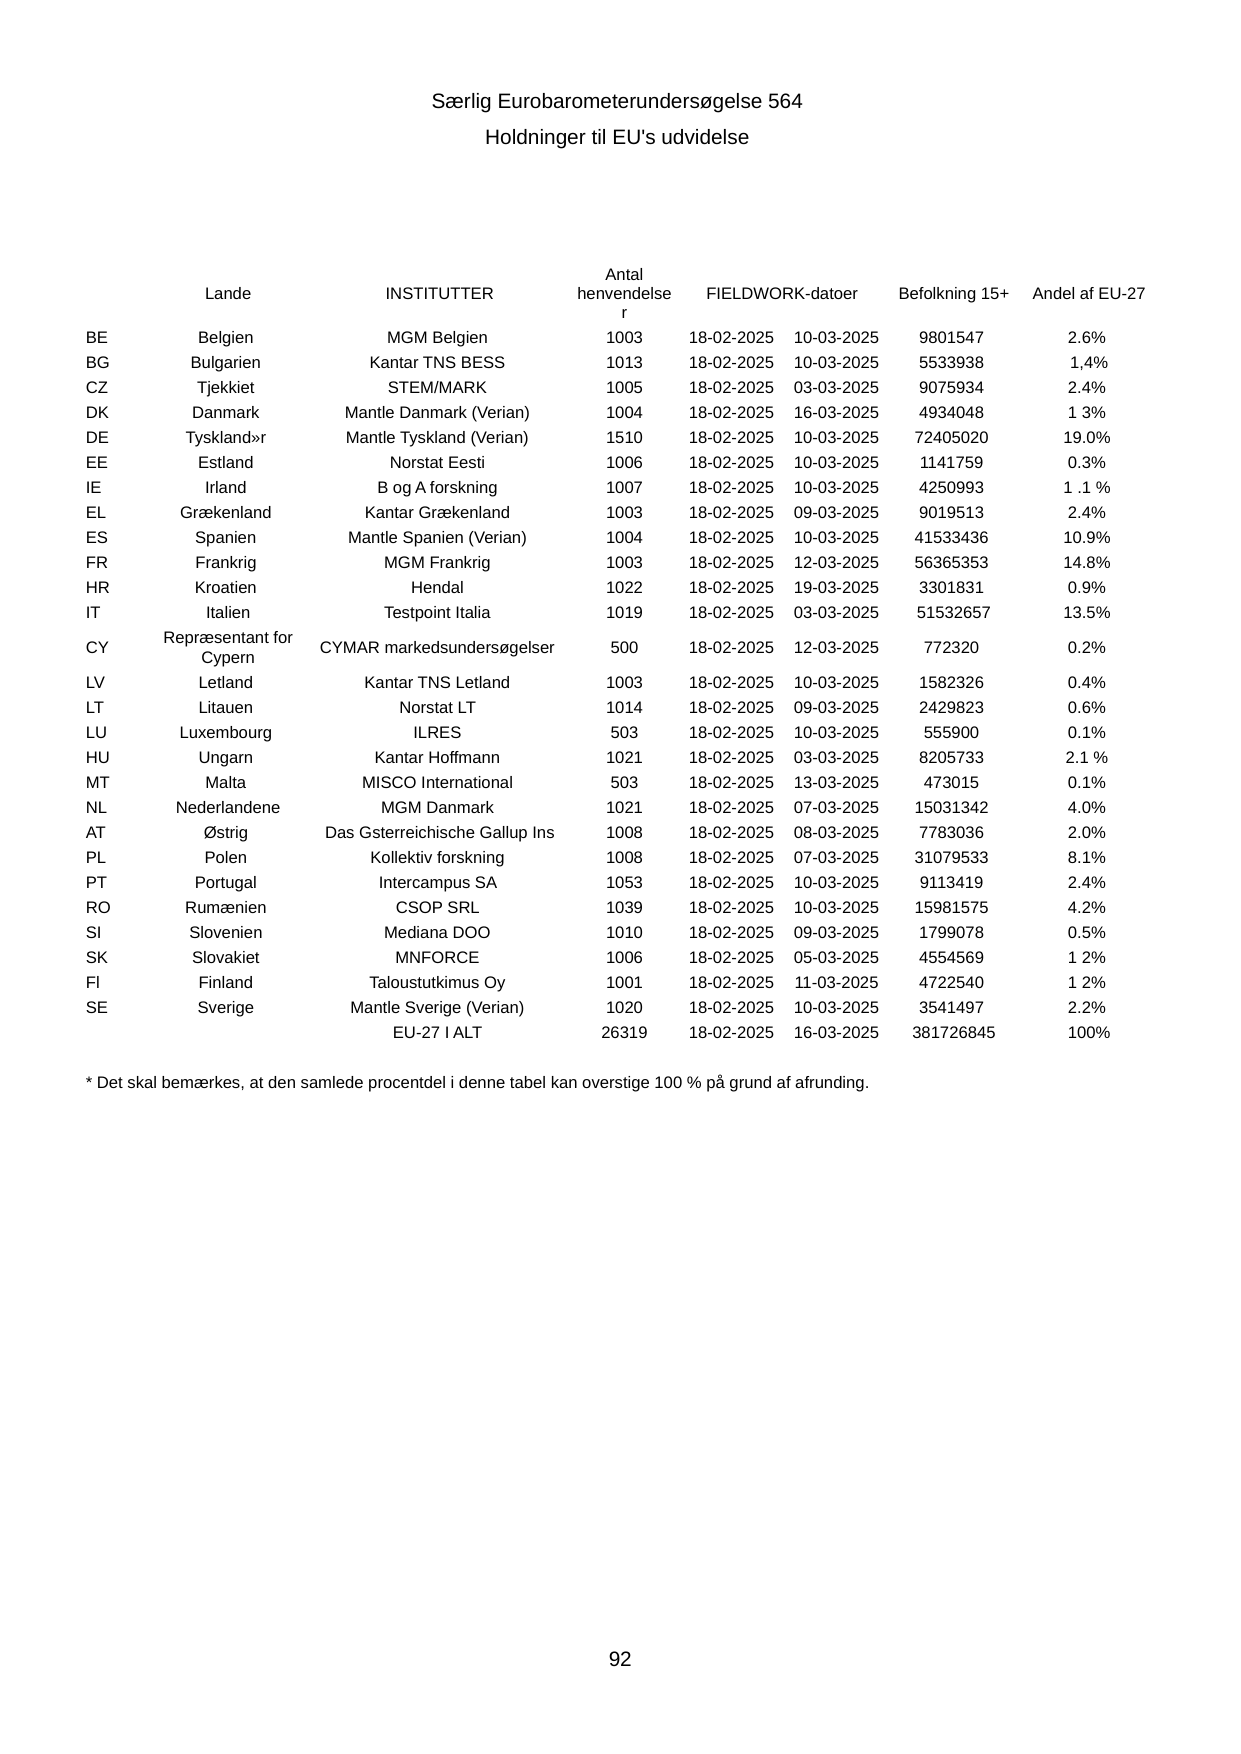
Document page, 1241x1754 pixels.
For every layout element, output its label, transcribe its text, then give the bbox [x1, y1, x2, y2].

table_cell DE [83, 425, 148, 450]
table_cell 2.0% [1021, 820, 1157, 844]
table_cell Grækenland [148, 500, 307, 525]
table_cell Slovenien [148, 920, 307, 944]
table_cell 10-03-2025 [786, 720, 887, 744]
table_cell Tyskland»r [148, 425, 307, 450]
table_cell PL [83, 845, 148, 869]
table_cell CZ [83, 375, 148, 400]
table_header FIELDWORK-datoer [677, 262, 887, 325]
table_cell Slovakiet [148, 945, 307, 969]
table_cell 09-03-2025 [786, 920, 887, 944]
table_cell 41533436 [887, 525, 1021, 550]
table_cell CSOP SRL [308, 895, 572, 919]
table_cell EL [83, 500, 148, 525]
table_cell 18-02-2025 [677, 475, 786, 500]
table_cell Bulgarien [148, 350, 307, 375]
table_cell 72405020 [887, 425, 1021, 450]
table_cell 1003 [572, 325, 677, 350]
table_cell 18-02-2025 [677, 425, 786, 450]
table_cell STEM/MARK [308, 375, 572, 400]
table_cell * Det skal bemærkes, at den samlede procentdel i denne tabel kan overstige 100 % på grund af afrunding. [83, 1070, 1157, 1094]
table_cell 18-02-2025 [677, 970, 786, 994]
table_cell 10-03-2025 [786, 350, 887, 375]
table_cell 18-02-2025 [677, 525, 786, 550]
table_cell LT [83, 695, 148, 719]
table_cell MISCO International [308, 770, 572, 794]
table_cell 18-02-2025 [677, 450, 786, 475]
table_cell MNFORCE [308, 945, 572, 969]
table_cell 18-02-2025 [677, 745, 786, 769]
table_cell Repræsentant for Cypern [148, 625, 307, 669]
table_cell 18-02-2025 [677, 325, 786, 350]
table_cell 9075934 [887, 375, 1021, 400]
table_cell 1005 [572, 375, 677, 400]
table_cell 5533938 [887, 350, 1021, 375]
table_cell 15981575 [887, 895, 1021, 919]
table_cell Belgien [148, 325, 307, 350]
table_cell 2.6% [1021, 325, 1157, 350]
table_cell Norstat LT [308, 695, 572, 719]
table_cell Mantle Tyskland (Verian) [308, 425, 572, 450]
table_cell 4934048 [887, 400, 1021, 425]
table_cell 0.5% [1021, 920, 1157, 944]
table_cell 1022 [572, 575, 677, 600]
table_cell 2.4% [1021, 870, 1157, 894]
table_cell 10-03-2025 [786, 870, 887, 894]
table_cell 4554569 [887, 945, 1021, 969]
table_cell 18-02-2025 [677, 625, 786, 669]
table_cell MGM Belgien [308, 325, 572, 350]
table_cell Rumænien [148, 895, 307, 919]
table_cell 07-03-2025 [786, 795, 887, 819]
table_header Antal henvendelser [572, 262, 677, 325]
table_cell 03-03-2025 [786, 600, 887, 625]
table_cell 15031342 [887, 795, 1021, 819]
table_cell LV [83, 670, 148, 694]
table_cell 18-02-2025 [677, 695, 786, 719]
table_header Befolkning 15+ [887, 262, 1021, 325]
table_cell 10-03-2025 [786, 325, 887, 350]
table_cell EU-27 I ALT [308, 1020, 572, 1044]
table_cell 09-03-2025 [786, 695, 887, 719]
table_cell Kantar TNS BESS [308, 350, 572, 375]
table_cell Intercampus SA [308, 870, 572, 894]
table_cell Mediana DOO [308, 920, 572, 944]
table_cell 8.1% [1021, 845, 1157, 869]
table_cell 1003 [572, 500, 677, 525]
table_cell SK [83, 945, 148, 969]
table_cell 2.2% [1021, 995, 1157, 1019]
table_header INSTITUTTER [308, 262, 572, 325]
table_cell 18-02-2025 [677, 670, 786, 694]
table_cell 1 2% [1021, 970, 1157, 994]
table_cell [572, 1045, 677, 1069]
table_cell Østrig [148, 820, 307, 844]
table_cell Hendal [308, 575, 572, 600]
table_cell 1020 [572, 995, 677, 1019]
table_cell Mantle Spanien (Verian) [308, 525, 572, 550]
table_cell HU [83, 745, 148, 769]
table_cell 16-03-2025 [786, 400, 887, 425]
table_cell 10-03-2025 [786, 895, 887, 919]
table_cell 03-03-2025 [786, 745, 887, 769]
table_cell Das Gsterreichische Gallup Ins [308, 820, 572, 844]
table_cell [148, 1020, 307, 1044]
table_cell 1014 [572, 695, 677, 719]
table_cell PT [83, 870, 148, 894]
table_cell 1019 [572, 600, 677, 625]
table_cell 18-02-2025 [677, 920, 786, 944]
table_cell [83, 1045, 148, 1069]
table_cell 1006 [572, 450, 677, 475]
table_cell 9113419 [887, 870, 1021, 894]
table_cell [786, 1045, 887, 1069]
table_cell 1141759 [887, 450, 1021, 475]
table_cell 4250993 [887, 475, 1021, 500]
table_cell 10-03-2025 [786, 475, 887, 500]
table_cell Danmark [148, 400, 307, 425]
table_cell 1003 [572, 550, 677, 575]
table_cell 18-02-2025 [677, 995, 786, 1019]
table_cell BG [83, 350, 148, 375]
table_cell 10-03-2025 [786, 995, 887, 1019]
table_cell 1053 [572, 870, 677, 894]
table_cell 9801547 [887, 325, 1021, 350]
table_cell 18-02-2025 [677, 350, 786, 375]
table_cell Kollektiv forskning [308, 845, 572, 869]
table_cell 18-02-2025 [677, 945, 786, 969]
table_cell 8205733 [887, 745, 1021, 769]
table_cell AT [83, 820, 148, 844]
table_cell CY [83, 625, 148, 669]
table_cell 4722540 [887, 970, 1021, 994]
table_cell 4.0% [1021, 795, 1157, 819]
table_cell Litauen [148, 695, 307, 719]
table_cell [148, 1045, 307, 1069]
table_cell 18-02-2025 [677, 820, 786, 844]
table_cell MT [83, 770, 148, 794]
table_header [83, 262, 148, 325]
table_cell 381726845 [887, 1020, 1021, 1044]
table_cell 0.1% [1021, 770, 1157, 794]
table_cell EE [83, 450, 148, 475]
table_cell [677, 1045, 786, 1069]
table_cell 1021 [572, 795, 677, 819]
table_cell 05-03-2025 [786, 945, 887, 969]
table_cell 10-03-2025 [786, 525, 887, 550]
table_cell 19.0% [1021, 425, 1157, 450]
table_cell 0.6% [1021, 695, 1157, 719]
table_cell 1,4% [1021, 350, 1157, 375]
table_cell 18-02-2025 [677, 795, 786, 819]
table_cell Testpoint Italia [308, 600, 572, 625]
table_cell 3541497 [887, 995, 1021, 1019]
table_cell 18-02-2025 [677, 500, 786, 525]
table_cell B og A forskning [308, 475, 572, 500]
table_cell 503 [572, 720, 677, 744]
table_cell HR [83, 575, 148, 600]
table_cell 18-02-2025 [677, 375, 786, 400]
table_cell Kroatien [148, 575, 307, 600]
table_cell IE [83, 475, 148, 500]
table_header Lande [148, 262, 307, 325]
table_cell 16-03-2025 [786, 1020, 887, 1044]
table_cell Kantar Grækenland [308, 500, 572, 525]
table_cell 13-03-2025 [786, 770, 887, 794]
table_cell 503 [572, 770, 677, 794]
table_cell Polen [148, 845, 307, 869]
table_cell LU [83, 720, 148, 744]
table_cell Letland [148, 670, 307, 694]
table_cell 1004 [572, 400, 677, 425]
table_cell Frankrig [148, 550, 307, 575]
table_cell 473015 [887, 770, 1021, 794]
table_cell 07-03-2025 [786, 845, 887, 869]
table_cell 4.2% [1021, 895, 1157, 919]
table_cell 18-02-2025 [677, 895, 786, 919]
table_cell 09-03-2025 [786, 500, 887, 525]
table_cell SI [83, 920, 148, 944]
table_cell 100% [1021, 1020, 1157, 1044]
table_cell Taloustutkimus Oy [308, 970, 572, 994]
table_cell Spanien [148, 525, 307, 550]
table_cell 19-03-2025 [786, 575, 887, 600]
table_cell 18-02-2025 [677, 400, 786, 425]
table_cell 18-02-2025 [677, 600, 786, 625]
table_header Andel af EU-27 [1021, 262, 1157, 325]
table_cell 12-03-2025 [786, 550, 887, 575]
table_cell CYMAR markedsundersøgelser [308, 625, 572, 669]
table_cell Nederlandene [148, 795, 307, 819]
table_cell 1008 [572, 845, 677, 869]
table_cell [1021, 1045, 1157, 1069]
table_cell 31079533 [887, 845, 1021, 869]
table_cell 2.1 % [1021, 745, 1157, 769]
table_cell Italien [148, 600, 307, 625]
table_cell 1007 [572, 475, 677, 500]
table_cell 500 [572, 625, 677, 669]
table_cell 1799078 [887, 920, 1021, 944]
table_cell Mantle Danmark (Verian) [308, 400, 572, 425]
table_cell 1001 [572, 970, 677, 994]
table_cell 1010 [572, 920, 677, 944]
table_cell 18-02-2025 [677, 870, 786, 894]
table_cell Ungarn [148, 745, 307, 769]
table_cell Luxembourg [148, 720, 307, 744]
table_cell Kantar TNS Letland [308, 670, 572, 694]
table_cell 10-03-2025 [786, 670, 887, 694]
table_cell 1003 [572, 670, 677, 694]
table_cell FR [83, 550, 148, 575]
table_cell IT [83, 600, 148, 625]
table_cell 18-02-2025 [677, 770, 786, 794]
table_cell Estland [148, 450, 307, 475]
table_cell 1510 [572, 425, 677, 450]
table_cell 10-03-2025 [786, 425, 887, 450]
table_cell [887, 1045, 1021, 1069]
table_cell 12-03-2025 [786, 625, 887, 669]
table_cell 1004 [572, 525, 677, 550]
table_cell 13.5% [1021, 600, 1157, 625]
table_cell NL [83, 795, 148, 819]
table_cell 18-02-2025 [677, 1020, 786, 1044]
table_cell 1006 [572, 945, 677, 969]
table_cell MGM Danmark [308, 795, 572, 819]
table_cell Tjekkiet [148, 375, 307, 400]
table_cell 2.4% [1021, 500, 1157, 525]
table_cell 1013 [572, 350, 677, 375]
table_cell 0.4% [1021, 670, 1157, 694]
table_cell 1 3% [1021, 400, 1157, 425]
table_cell [308, 1045, 572, 1069]
table_cell Kantar Hoffmann [308, 745, 572, 769]
table_cell 2429823 [887, 695, 1021, 719]
table_cell 0.2% [1021, 625, 1157, 669]
table_cell 18-02-2025 [677, 720, 786, 744]
table_cell Norstat Eesti [308, 450, 572, 475]
table_cell 555900 [887, 720, 1021, 744]
table_cell 08-03-2025 [786, 820, 887, 844]
table_cell Portugal [148, 870, 307, 894]
table_cell RO [83, 895, 148, 919]
table_cell 9019513 [887, 500, 1021, 525]
table_cell ES [83, 525, 148, 550]
table_cell BE [83, 325, 148, 350]
table_cell 10.9% [1021, 525, 1157, 550]
table_cell 26319 [572, 1020, 677, 1044]
table_cell Sverige [148, 995, 307, 1019]
table_cell 3301831 [887, 575, 1021, 600]
table_cell 772320 [887, 625, 1021, 669]
table_cell SE [83, 995, 148, 1019]
table_cell 1 .1 % [1021, 475, 1157, 500]
table_cell Mantle Sverige (Verian) [308, 995, 572, 1019]
table_cell 11-03-2025 [786, 970, 887, 994]
table_cell 1008 [572, 820, 677, 844]
table_cell 7783036 [887, 820, 1021, 844]
table_cell 1039 [572, 895, 677, 919]
table_cell 18-02-2025 [677, 845, 786, 869]
table_cell 10-03-2025 [786, 450, 887, 475]
table_cell Irland [148, 475, 307, 500]
table_cell Finland [148, 970, 307, 994]
table_cell 0.1% [1021, 720, 1157, 744]
table_cell 51532657 [887, 600, 1021, 625]
table_cell 18-02-2025 [677, 550, 786, 575]
table_cell MGM Frankrig [308, 550, 572, 575]
table_cell Malta [148, 770, 307, 794]
table_cell 2.4% [1021, 375, 1157, 400]
table_cell Fl [83, 970, 148, 994]
table_cell 0.9% [1021, 575, 1157, 600]
table_cell 03-03-2025 [786, 375, 887, 400]
table_cell 56365353 [887, 550, 1021, 575]
table_cell 1 2% [1021, 945, 1157, 969]
table_cell ILRES [308, 720, 572, 744]
table_cell 1582326 [887, 670, 1021, 694]
table_cell 14.8% [1021, 550, 1157, 575]
table_cell 18-02-2025 [677, 575, 786, 600]
table_cell 1021 [572, 745, 677, 769]
table_cell 0.3% [1021, 450, 1157, 475]
table_cell DK [83, 400, 148, 425]
table_cell [83, 1020, 148, 1044]
